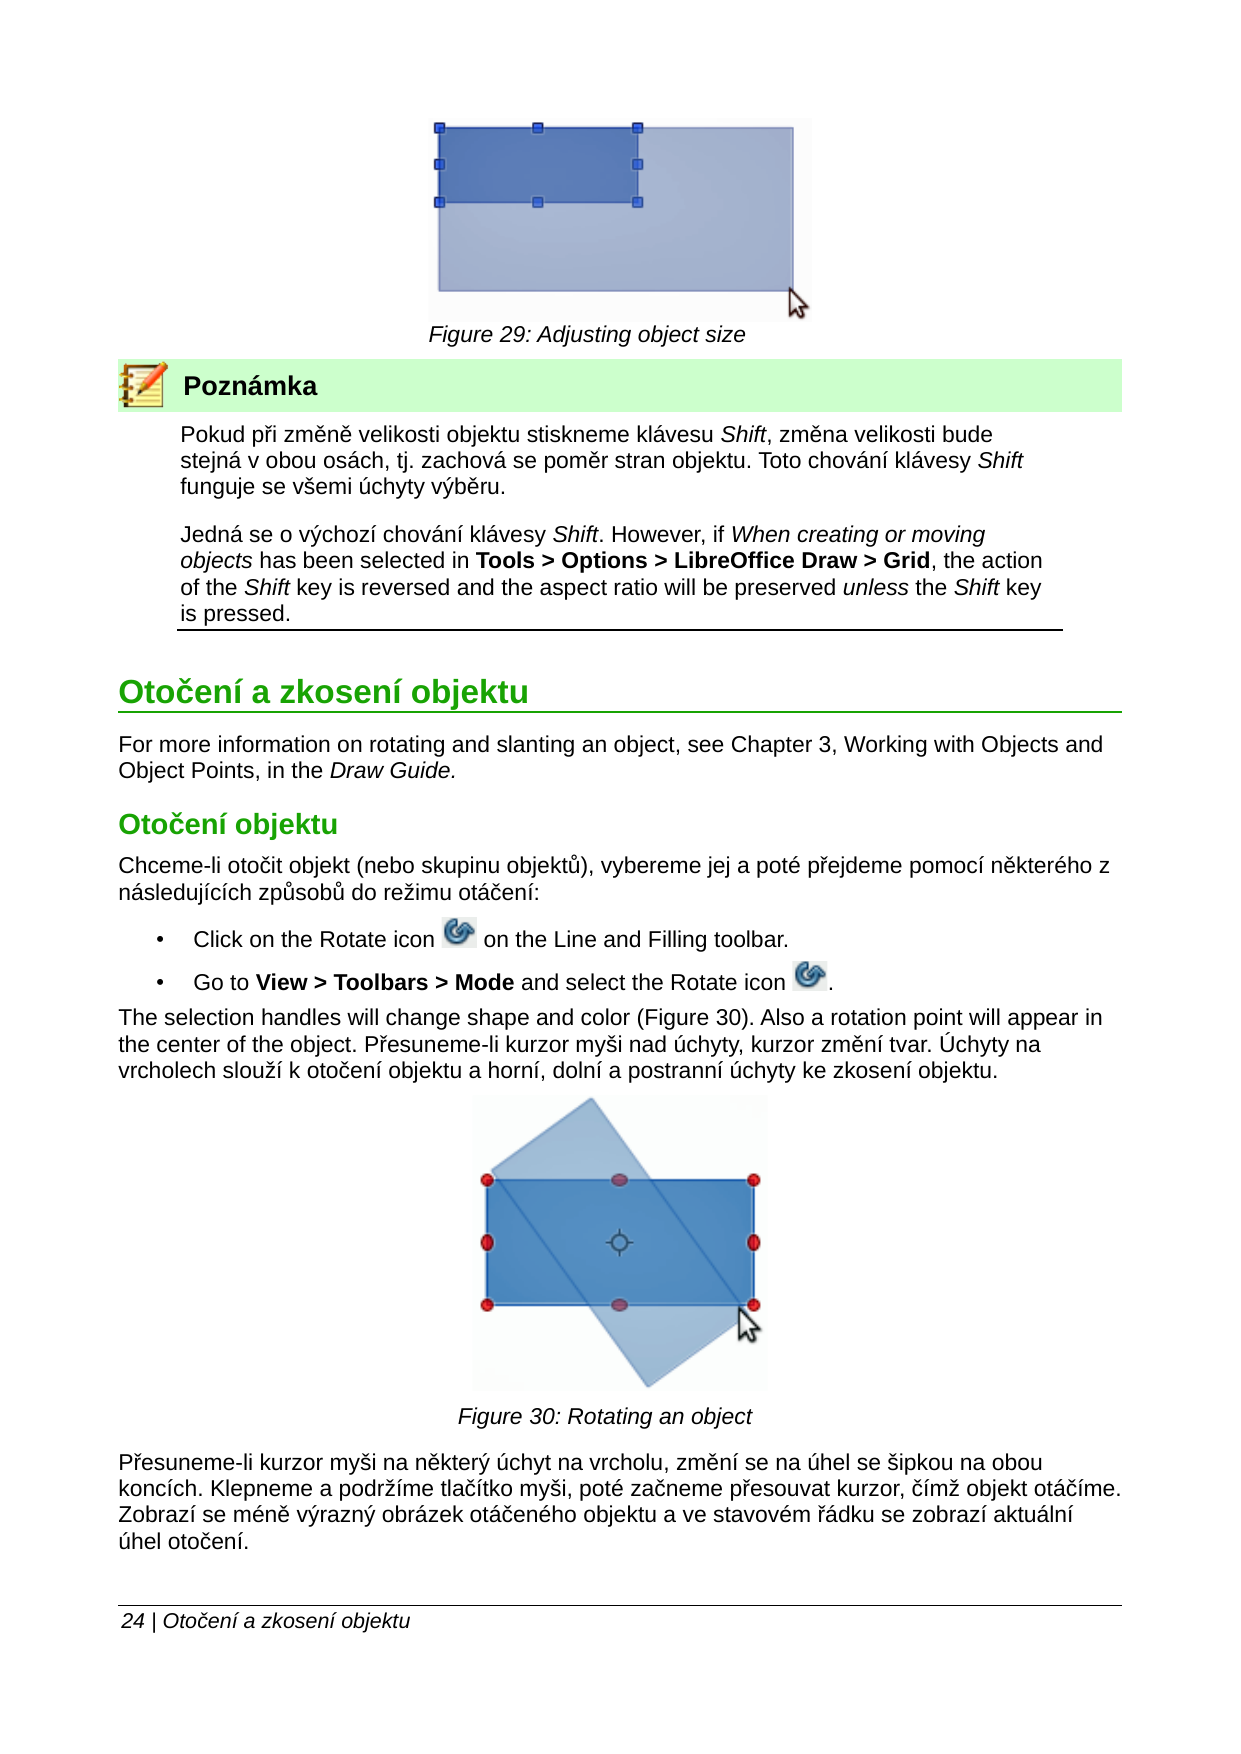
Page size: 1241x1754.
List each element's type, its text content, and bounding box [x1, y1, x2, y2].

text Figure 30: Rotating an object [458, 1403, 783, 1429]
picture [441, 917, 477, 948]
text Přesuneme-li kurzor myši na některý úchyt na vrcholu, změní se na úhel se šipkou na obou koncích. Klepneme a podržíme tlačítko myši, poté začneme přesouvat kurzor, čímž objekt otáčíme. Zobrazí se méně výrazný obrázek otáčeného objektu a ve stavovém řádku se zobrazí aktuální úhel otočení. [118, 1448, 1122, 1554]
text For more information on rotating and slanting an object, see Chapter 3, Working with Objects and Object Points, in the Draw Guide. [118, 731, 1122, 783]
picture [119, 360, 170, 411]
text Chceme-li otočit objekt (nebo skupinu objektů), vybereme jej a poté přejdeme pomocí některého z následujících způsobů do režimu otáčení: [118, 852, 1122, 905]
picture [428, 118, 813, 322]
text Figure 29: Adjusting object size [428, 322, 812, 348]
subtitle Otočení a zkosení objektu [118, 673, 1122, 711]
picture [472, 1095, 768, 1391]
text The selection handles will change shape and color (Figure 30). Also a rotation point will appear in the center of the object. Přesuneme-li kurzor myši nad úchyty, kurzor změní tvar. Úchyty na vrcholech slouží k otočení objektu a horní, dolní a postranní úchyty ke zkosení objektu. [118, 1004, 1122, 1083]
list Click on the Rotate icon on the Line and Filling toolbar. [156, 918, 1122, 952]
text Jedná se o výchozí chování klávesy Shift. However, if When creating or moving objects has been selected in Tools > Options > LibreOffice Draw > Grid, the action of the Shift key is reversed and the aspect ratio will be preserved unless the Shift key is pressed. [177, 518, 1063, 629]
subtitle Poznámka [118, 359, 1122, 412]
text Pokud při změně velikosti objektu stiskneme klávesu Shift, změna velikosti bude stejná v obou osách, tj. zachová se poměr stran objektu. Toto chování klávesy Shift funguje se všemi úchyty výběru. [177, 418, 1063, 500]
subtitle Otočení objektu [118, 807, 1122, 841]
list Go to View > Toolbars > Mode and select the Rotate icon . [156, 961, 1122, 995]
picture [792, 961, 828, 991]
